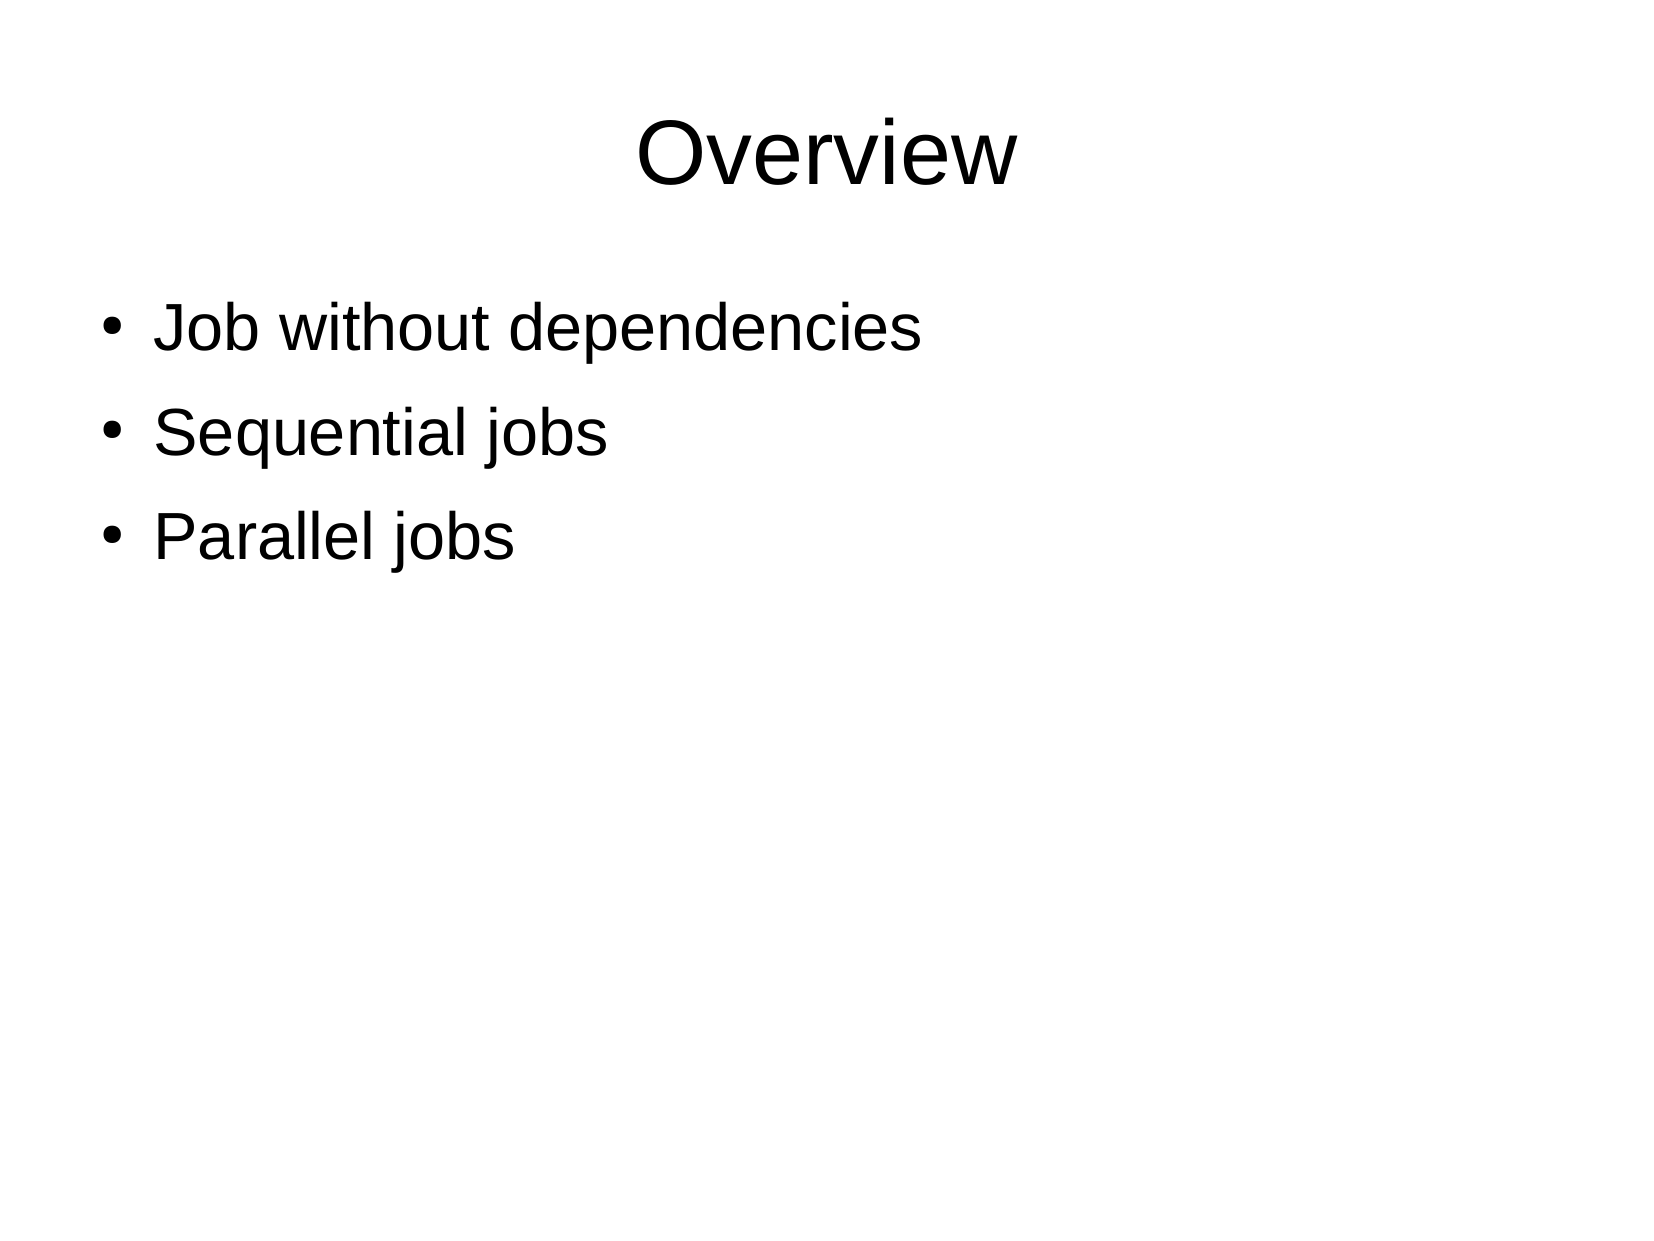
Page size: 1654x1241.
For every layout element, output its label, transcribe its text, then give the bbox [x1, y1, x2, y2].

title Overview [82, 49, 1571, 257]
list Job without dependencies Sequential jobs Parallel jobs [82, 290, 1571, 1010]
